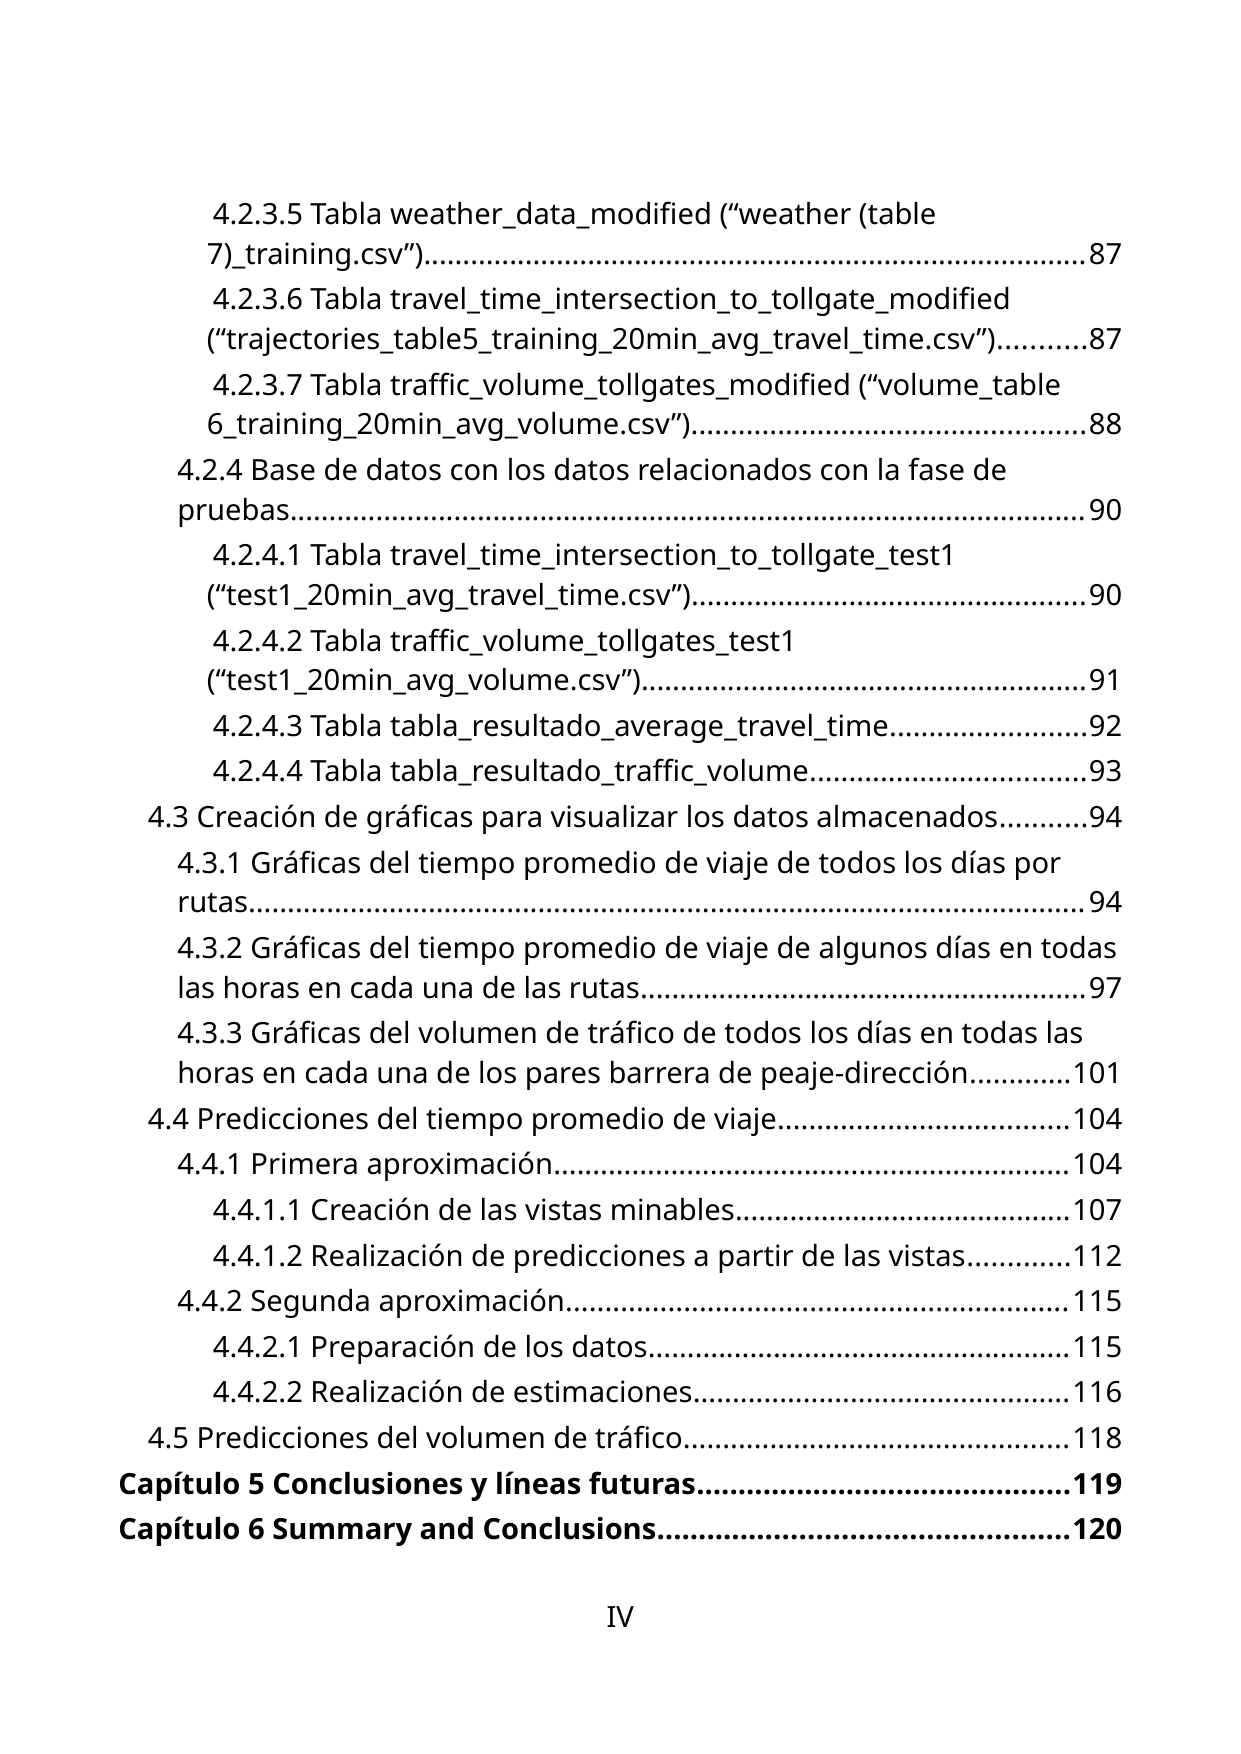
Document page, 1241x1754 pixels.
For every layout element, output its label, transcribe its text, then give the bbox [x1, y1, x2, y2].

text Capítulo 5 Conclusiones y líneas futuras 119 [118, 1463, 1122, 1503]
text 4.2.3.5 Tabla weather_data_modified (“weather (table 7)_training.csv”) 87 [207, 193, 1122, 273]
text 4.3.3 Gráficas del volumen de tráfico de todos los días en todas las horas en cada una de los pares barrera de peaje-dirección 101 [177, 1013, 1122, 1092]
text 4.2.3.7 Tabla traffic_volume_tollgates_modified (“volume_table 6_training_20min_avg_volume.csv”) 88 [207, 364, 1122, 443]
text 4.4.1 Primera aproximación 104 [177, 1143, 1122, 1183]
text 4.2.4.4 Tabla tabla_resultado_traffic_volume 93 [207, 751, 1122, 790]
text 4.5 Predicciones del volumen de tráfico 118 [148, 1417, 1122, 1457]
text 4.4.1.1 Creación de las vistas minables 107 [207, 1189, 1122, 1229]
text 4.3 Creación de gráficas para visualizar los datos almacenados 94 [148, 796, 1122, 836]
text 4.2.4.3 Tabla tabla_resultado_average_travel_time 92 [207, 705, 1122, 745]
text Capítulo 6 Summary and Conclusions 120 [118, 1508, 1122, 1548]
text 4.4.1.2 Realización de predicciones a partir de las vistas 112 [207, 1235, 1122, 1274]
text 4.2.4 Base de datos con los datos relacionados con la fase de pruebas 90 [177, 449, 1122, 528]
text 4.2.4.1 Tabla travel_time_intersection_to_tollgate_test1 (“test1_20min_avg_travel_time.csv”) 90 [207, 534, 1122, 614]
text 4.4.2.2 Realización de estimaciones 116 [207, 1372, 1122, 1411]
text 4.4.2 Segunda aproximación 115 [177, 1280, 1122, 1320]
text 4.2.3.6 Tabla travel_time_intersection_to_tollgate_modified (“trajectories_table5_training_20min_avg_travel_time.csv”) 87 [207, 278, 1122, 358]
text 4.3.2 Gráficas del tiempo promedio de viaje de algunos días en todas las horas en cada una de las rutas 97 [177, 927, 1122, 1007]
text 4.3.1 Gráficas del tiempo promedio de viaje de todos los días por rutas 94 [177, 842, 1122, 921]
text 4.4 Predicciones del tiempo promedio de viaje 104 [148, 1098, 1122, 1138]
text 4.4.2.1 Preparación de los datos 115 [207, 1326, 1122, 1366]
text 4.2.4.2 Tabla traffic_volume_tollgates_test1 (“test1_20min_avg_volume.csv”) 91 [207, 620, 1122, 699]
